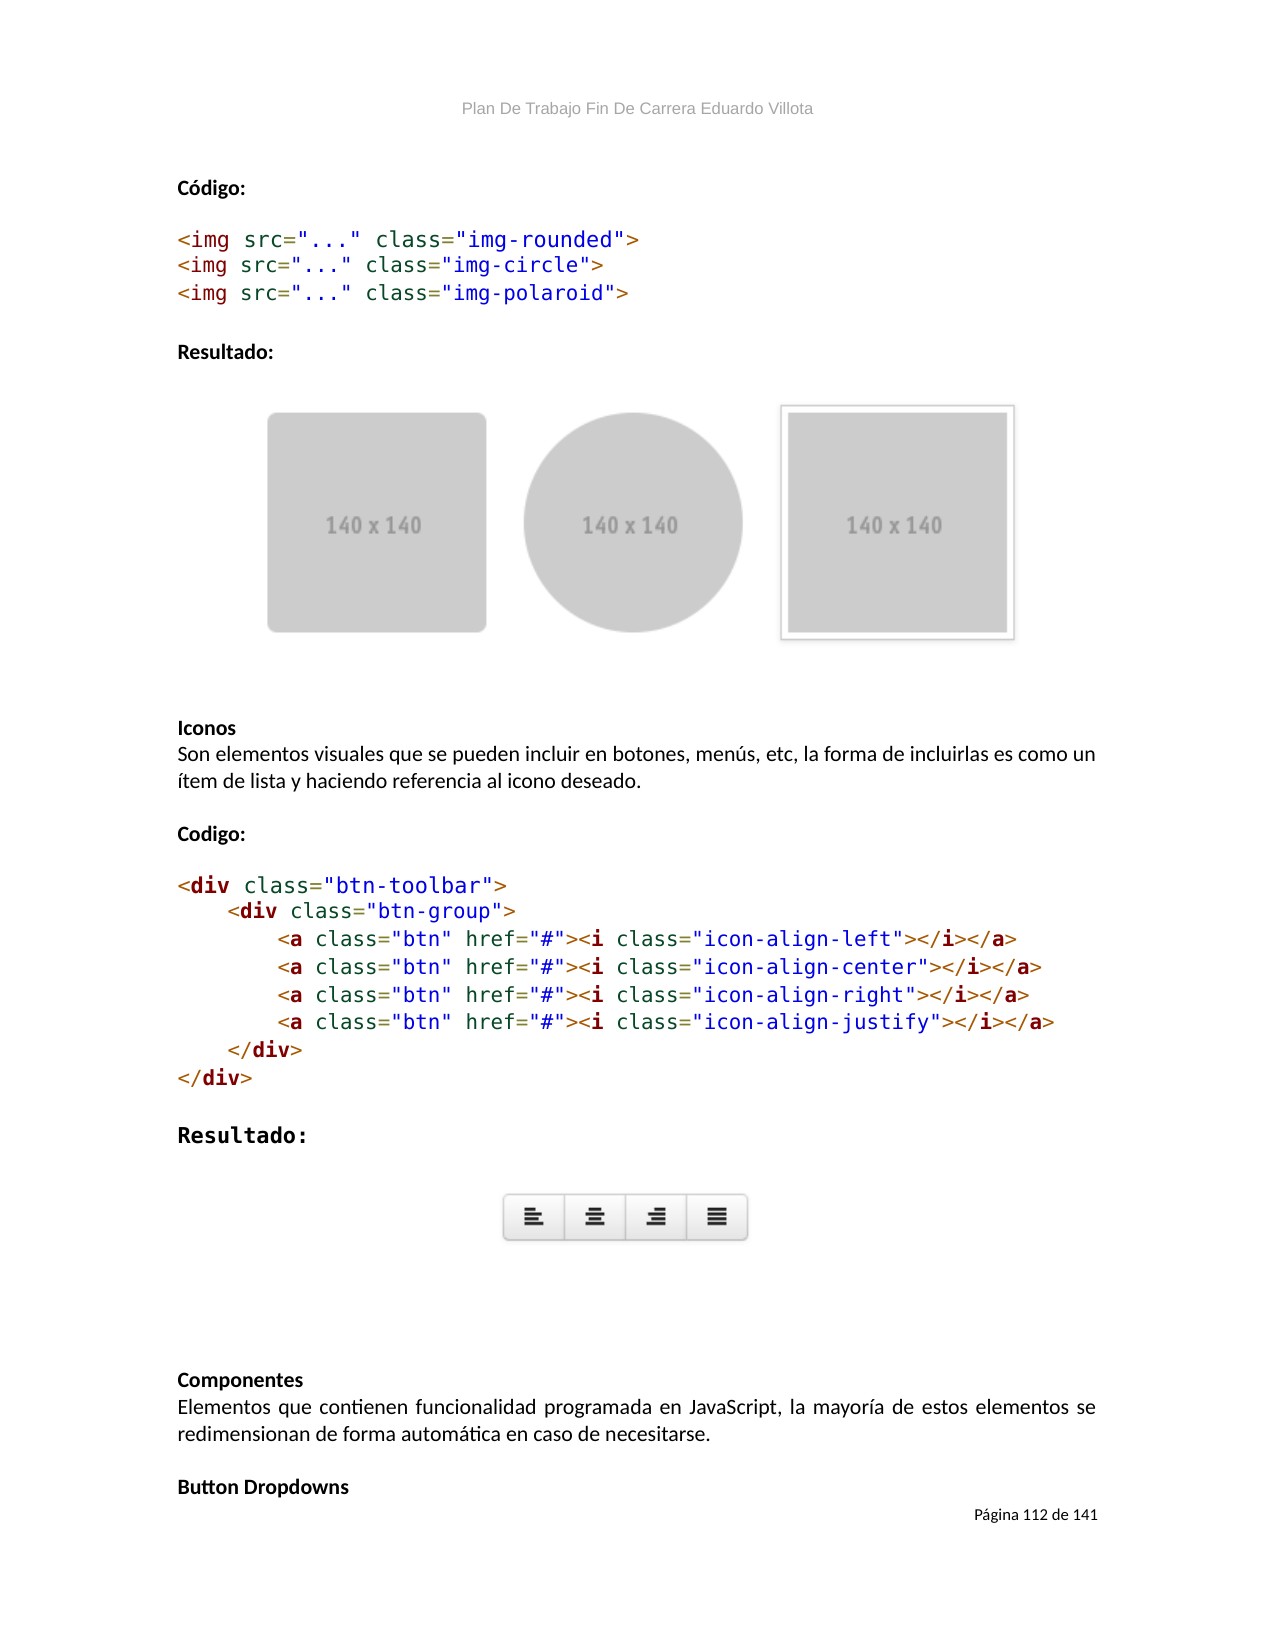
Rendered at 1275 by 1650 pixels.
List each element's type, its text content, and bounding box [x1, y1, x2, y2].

text <img src="..." class="img-rounded"> [177, 228, 1098, 253]
text </div> [177, 1038, 1098, 1062]
text <a class="btn" href="#"><i class="icon-align-right"></i></a> [177, 983, 1098, 1007]
text Resultado: [177, 338, 1098, 365]
text <a class="btn" href="#"><i class="icon-align-justify"></i></a> [177, 1010, 1098, 1035]
text <div class="btn-group"> [177, 899, 1098, 923]
text <div class="btn-toolbar"> [177, 874, 1098, 899]
text Resultado: [177, 1123, 1098, 1149]
picture [238, 391, 1037, 661]
text </div> [177, 1066, 1098, 1090]
text Iconos [177, 714, 1098, 740]
text Elementos que contienen funcionalidad programada en JavaScript, la mayoría de estos elementos se redimensionan de forma automática en caso de necesitarse. [177, 1393, 1098, 1447]
text <a class="btn" href="#"><i class="icon-align-center"></i></a> [177, 955, 1098, 979]
text Button Dropdowns [177, 1473, 1098, 1500]
text Componentes [177, 1367, 1098, 1393]
text Son elementos visuales que se pueden incluir en botones, menús, etc, la forma de incluirlas es como un ítem de lista y haciendo referencia al icono deseado. [177, 740, 1098, 794]
text Codigo: [177, 820, 1098, 847]
text Código: [177, 174, 1098, 201]
text <img src="..." class="img-polaroid"> [177, 281, 1098, 305]
text <img src="..." class="img-circle"> [177, 253, 1098, 277]
text <a class="btn" href="#"><i class="icon-align-left"></i></a> [177, 927, 1098, 951]
picture [481, 1175, 794, 1260]
